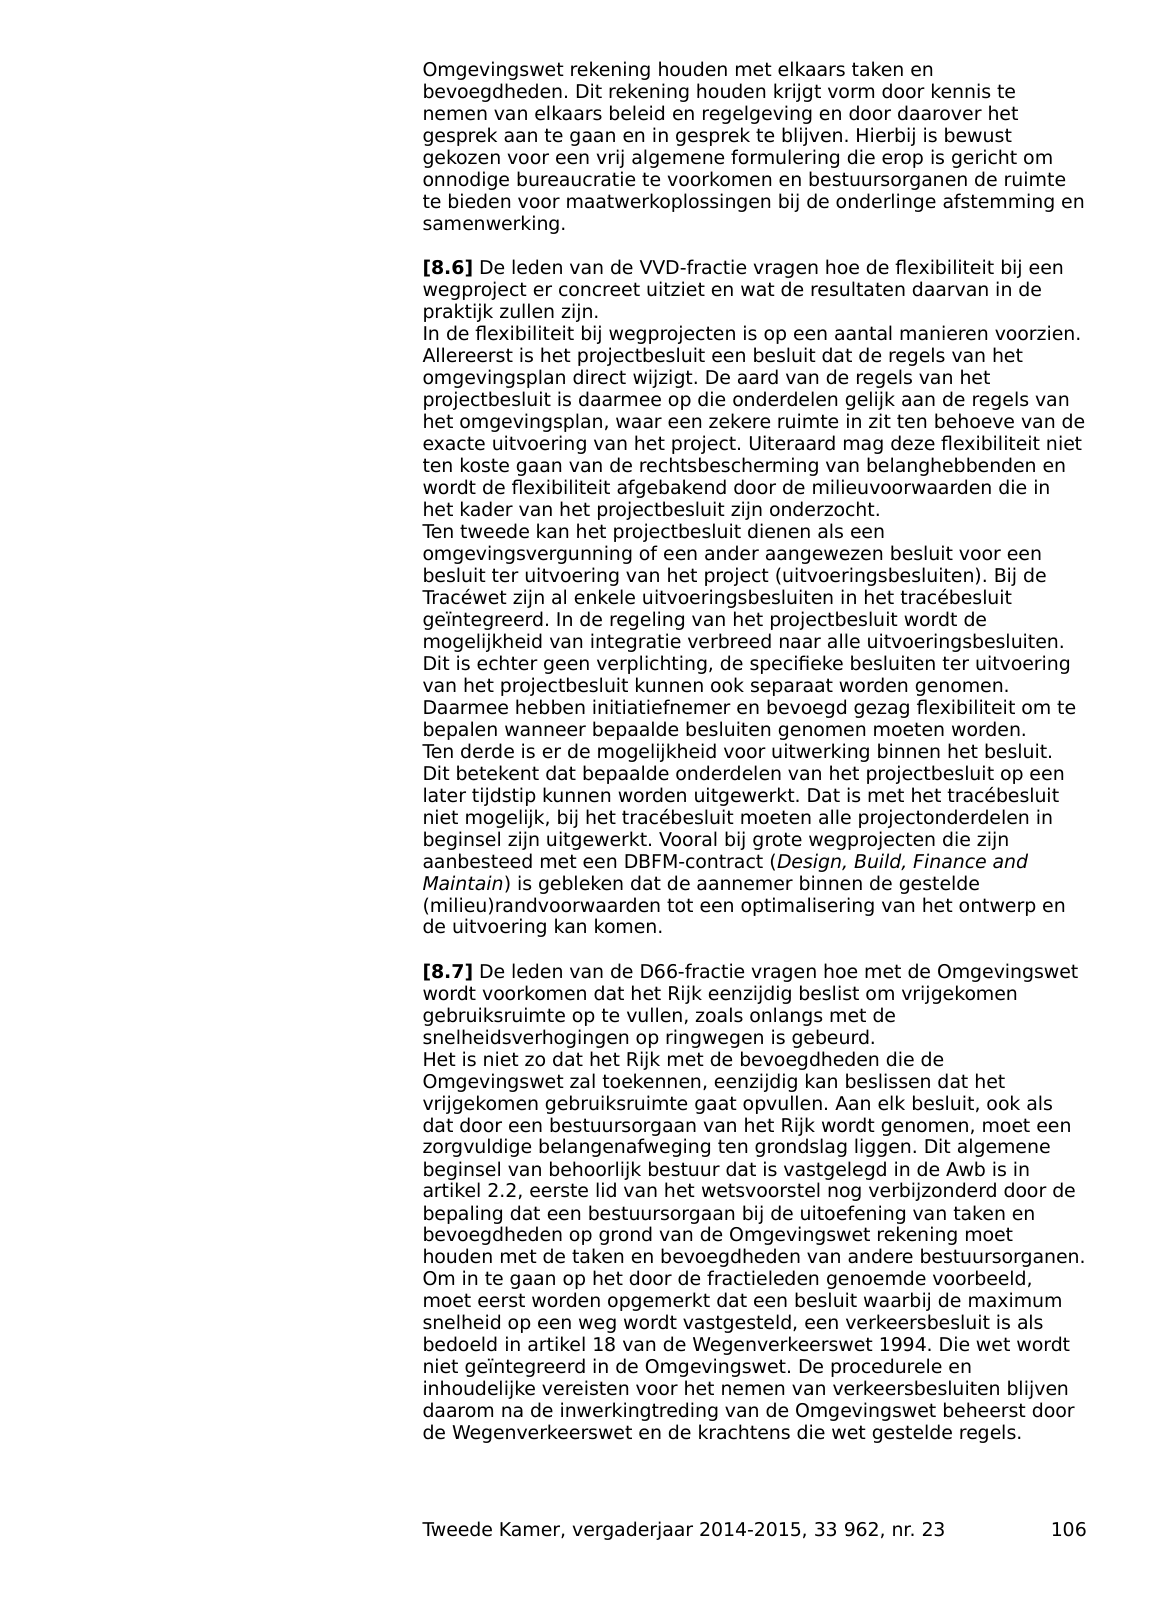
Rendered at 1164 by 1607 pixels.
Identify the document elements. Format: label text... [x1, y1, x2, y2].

text In de flexibiliteit bij wegprojecten is op een aantal manieren voorzien. Allereerst is het projectbesluit een besluit dat de regels van het omgevingsplan direct wijzigt. De aard van de regels van het projectbesluit is daarmee op die onderdelen gelijk aan de regels van het omgevingsplan, waar een zekere ruimte in zit ten behoeve van de exacte uitvoering van het project. Uiteraard mag deze flexibiliteit niet ten koste gaan van de rechtsbescherming van belanghebbenden en wordt de flexibiliteit afgebakend door de milieuvoorwaarden die in het kader van het projectbesluit zijn onderzocht. [422, 323, 1087, 521]
text Het is niet zo dat het Rijk met de bevoegdheden die de Omgevingswet zal toekennen, eenzijdig kan beslissen dat het vrijgekomen gebruiksruimte gaat opvullen. Aan elk besluit, ook als dat door een bestuursorgaan van het Rijk wordt genomen, moet een zorgvuldige belangenafweging ten grondslag liggen. Dit algemene beginsel van behoorlijk bestuur dat is vastgelegd in de Awb is in artikel 2.2, eerste lid van het wetsvoorstel nog verbijzonderd door de bepaling dat een bestuursorgaan bij de uitoefening van taken en bevoegdheden op grond van de Omgevingswet rekening moet houden met de taken en bevoegdheden van andere bestuursorganen. [422, 1048, 1087, 1268]
text Om in te gaan op het door de fractieleden genoemde voorbeeld, moet eerst worden opgemerkt dat een besluit waarbij de maximum snelheid op een weg wordt vastgesteld, een verkeersbesluit is als bedoeld in artikel 18 van de Wegenverkeerswet 1994. Die wet wordt niet geïntegreerd in de Omgevingswet. De procedurele en inhoudelijke vereisten voor het nemen van verkeersbesluiten blijven daarom na de inwerkingtreding van de Omgevingswet beheerst door de Wegenverkeerswet en de krachtens die wet gestelde regels. [422, 1268, 1087, 1444]
text [8.7] De leden van de D66-fractie vragen hoe met de Omgevingswet wordt voorkomen dat het Rijk eenzijdig beslist om vrijgekomen gebruiksruimte op te vullen, zoals onlangs met de snelheidsverhogingen op ringwegen is gebeurd. [422, 961, 1087, 1048]
text Omgevingswet rekening houden met elkaars taken en bevoegdheden. Dit rekening houden krijgt vorm door kennis te nemen van elkaars beleid en regelgeving en door daarover het gesprek aan te gaan en in gesprek te blijven. Hierbij is bewust gekozen voor een vrij algemene formulering die erop is gericht om onnodige bureaucratie te voorkomen en bestuursorganen de ruimte te bieden voor maatwerkoplossingen bij de onderlinge afstemming en samenwerking. [422, 59, 1087, 235]
text Ten tweede kan het projectbesluit dienen als een omgevingsvergunning of een ander aangewezen besluit voor een besluit ter uitvoering van het project (uitvoeringsbesluiten). Bij de Tracéwet zijn al enkele uitvoeringsbesluiten in het tracébesluit geïntegreerd. In de regeling van het projectbesluit wordt de mogelijkheid van integratie verbreed naar alle uitvoeringsbesluiten. Dit is echter geen verplichting, de specifieke besluiten ter uitvoering van het projectbesluit kunnen ook separaat worden genomen. Daarmee hebben initiatiefnemer en bevoegd gezag flexibiliteit om te bepalen wanneer bepaalde besluiten genomen moeten worden. [422, 521, 1087, 741]
text Ten derde is er de mogelijkheid voor uitwerking binnen het besluit. Dit betekent dat bepaalde onderdelen van het projectbesluit op een later tijdstip kunnen worden uitgewerkt. Dat is met het tracébesluit niet mogelijk, bij het tracébesluit moeten alle projectonderdelen in beginsel zijn uitgewerkt. Vooral bij grote wegprojecten die zijn aanbesteed met een DBFM-contract (Design, Build, Finance and Maintain) is gebleken dat de aannemer binnen de gestelde (milieu)randvoorwaarden tot een optimalisering van het ontwerp en de uitvoering kan komen. [422, 741, 1087, 938]
text [8.6] De leden van de VVD-fractie vragen hoe de flexibiliteit bij een wegproject er concreet uitziet en wat de resultaten daarvan in de praktijk zullen zijn. [422, 257, 1087, 323]
